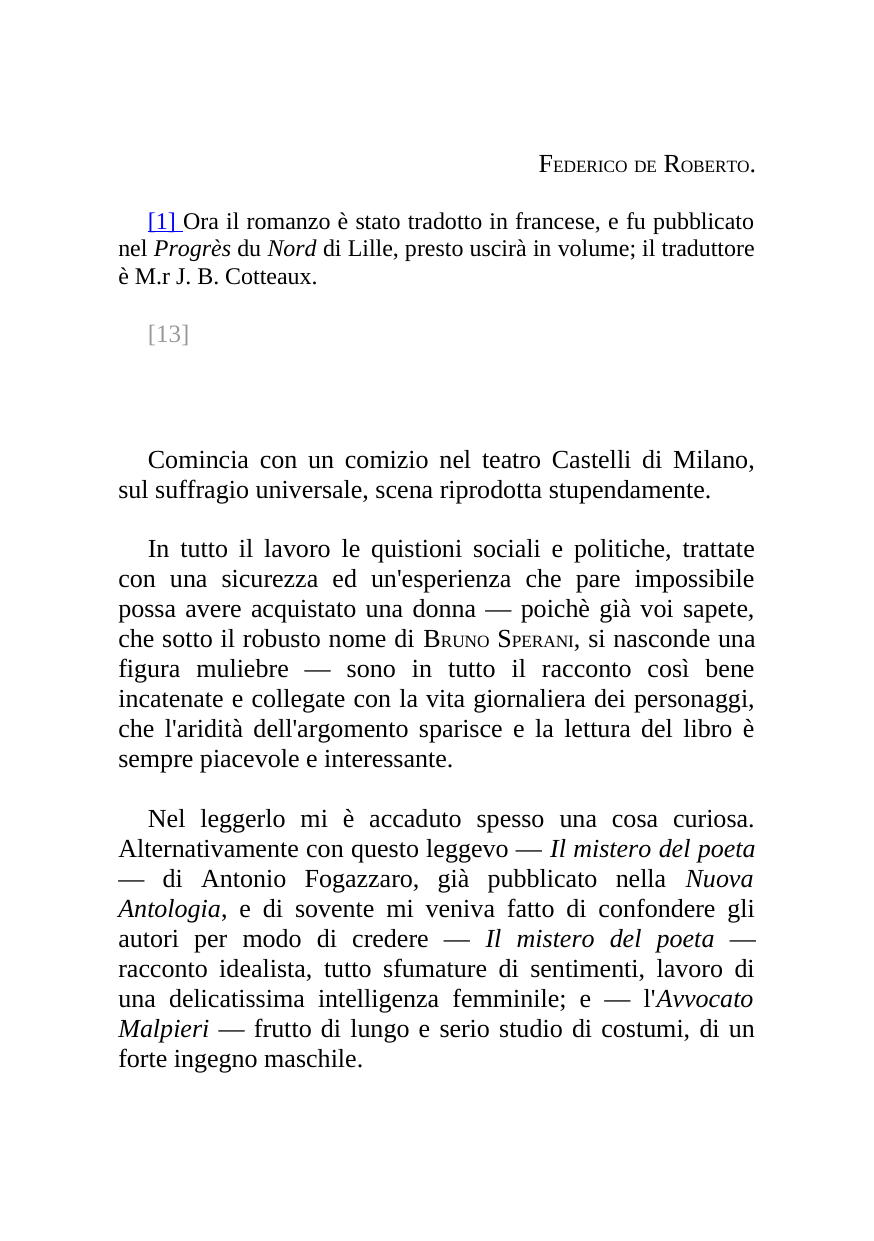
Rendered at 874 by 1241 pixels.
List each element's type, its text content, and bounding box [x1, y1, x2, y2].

text [13] [118, 319, 756, 348]
text [1] Ora il romanzo è stato tradotto in francese, e fu pubblicato nel Progrès du Nord di Lille, presto uscirà in volume; il traduttore è M.r J. B. Cotteaux. [118, 207, 756, 290]
text In tutto il lavoro le quistioni sociali e politiche, trattate con una sicurezza ed un'esperienza che pare impossibile possa avere acquistato una donna — poichè già voi sapete, che sotto il robusto nome di Bruno Sperani, si nasconde una figura muliebre — sono in tutto il racconto così bene incatenate e collegate con la vita giornaliera dei personaggi, che l'aridità dell'argomento sparisce e la lettura del libro è sempre piacevole e interessante. [118, 533, 756, 773]
text Nel leggerlo mi è accaduto spesso una cosa curiosa. Alternativamente con questo leggevo — Il mistero del poeta — di Antonio Fogazzaro, già pubblicato nella Nuova Antologia, e di sovente mi veniva fatto di confondere gli autori per modo di credere — Il mistero del poeta — racconto idealista, tutto sfumature di sentimenti, lavoro di una delicatissima intelligenza femminile; e — l'Avvocato Malpieri — frutto di lungo e serio studio di costumi, di un forte ingegno maschile. [118, 803, 756, 1073]
text Comincia con un comizio nel teatro Castelli di Milano, sul suffragio universale, scena riprodotta stupendamente. [118, 444, 756, 504]
text Federico de Roberto. [118, 148, 756, 178]
